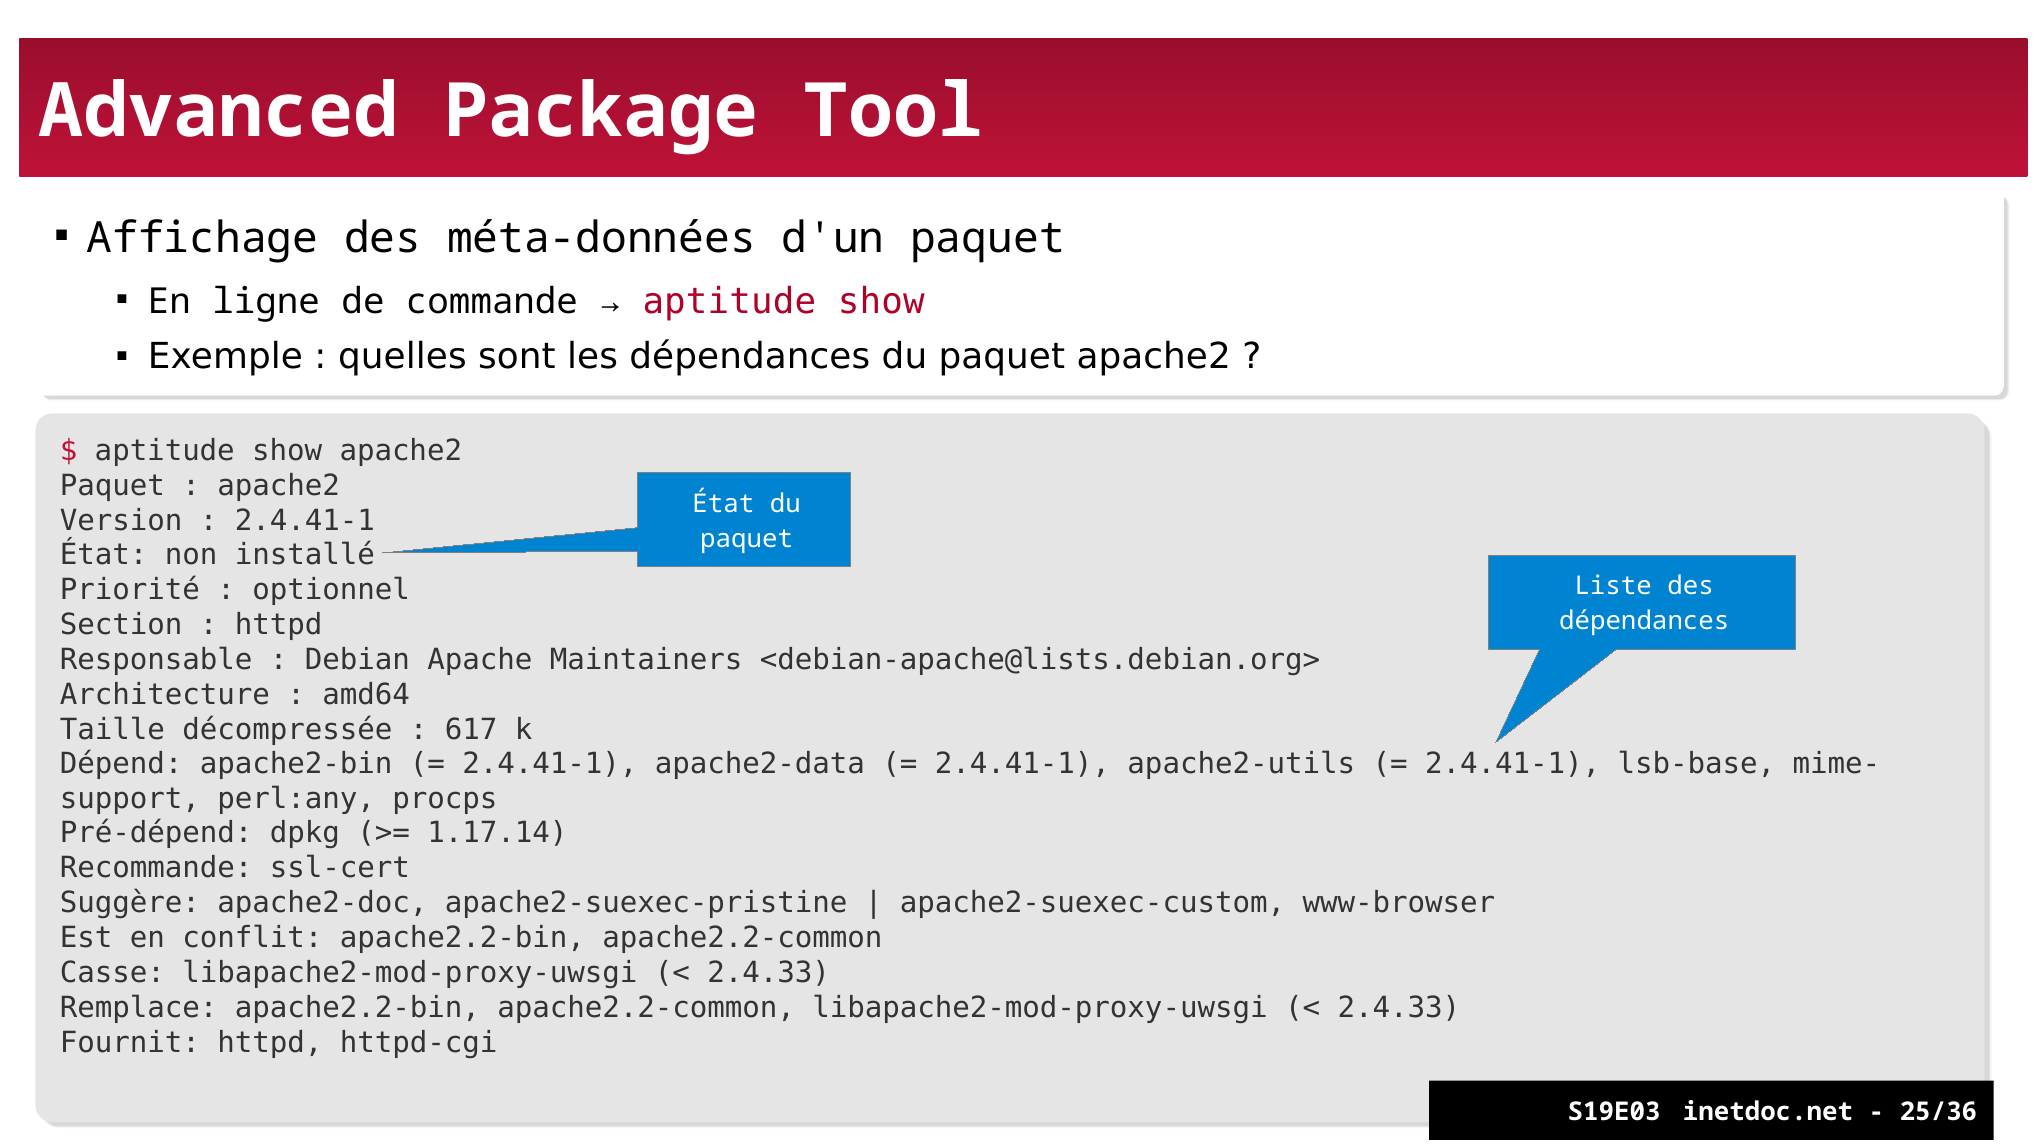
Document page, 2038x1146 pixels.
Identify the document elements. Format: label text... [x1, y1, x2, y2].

text_box Advanced Package Tool [19, 38, 2028, 177]
text_box Affichage des méta-données d'un paquet En ligne de commande → aptitude show Exemple : quelles sont les dépendances du paquet apache2 ? [35, 188, 2004, 396]
text_box S19E03 inetdoc.net - <numéro>/36 [1429, 1080, 1994, 1140]
text_box État du paquet [382, 472, 851, 567]
text_box $ aptitude show apache2 Paquet : apache2 Version : 2.4.41-1 État: non installé Priorité : optionnel Section : httpd Responsable : Debian Apache Maintainers <debian-apache@lists.debian.org> Architecture : amd64 Taille décompressée : 617 k Dépend: apache2-bin (= 2.4.41-1), apache2-data (= 2.4.41-1), apache2-utils (= 2.4.41-1), lsb-base, mime-support, perl:any, procps Pré-dépend: dpkg (>= 1.17.14) Recommande: ssl-cert Suggère: apache2-doc, apache2-suexec-pristine | apache2-suexec-custom, www-browser Est en conflit: apache2.2-bin, apache2.2-common Casse: libapache2-mod-proxy-uwsgi (< 2.4.33) Remplace: apache2.2-bin, apache2.2-common, libapache2-mod-proxy-uwsgi (< 2.4.33) Fournit: httpd, httpd-cgi [35, 413, 1985, 1123]
text_box Liste des dépendances [1488, 555, 1796, 743]
